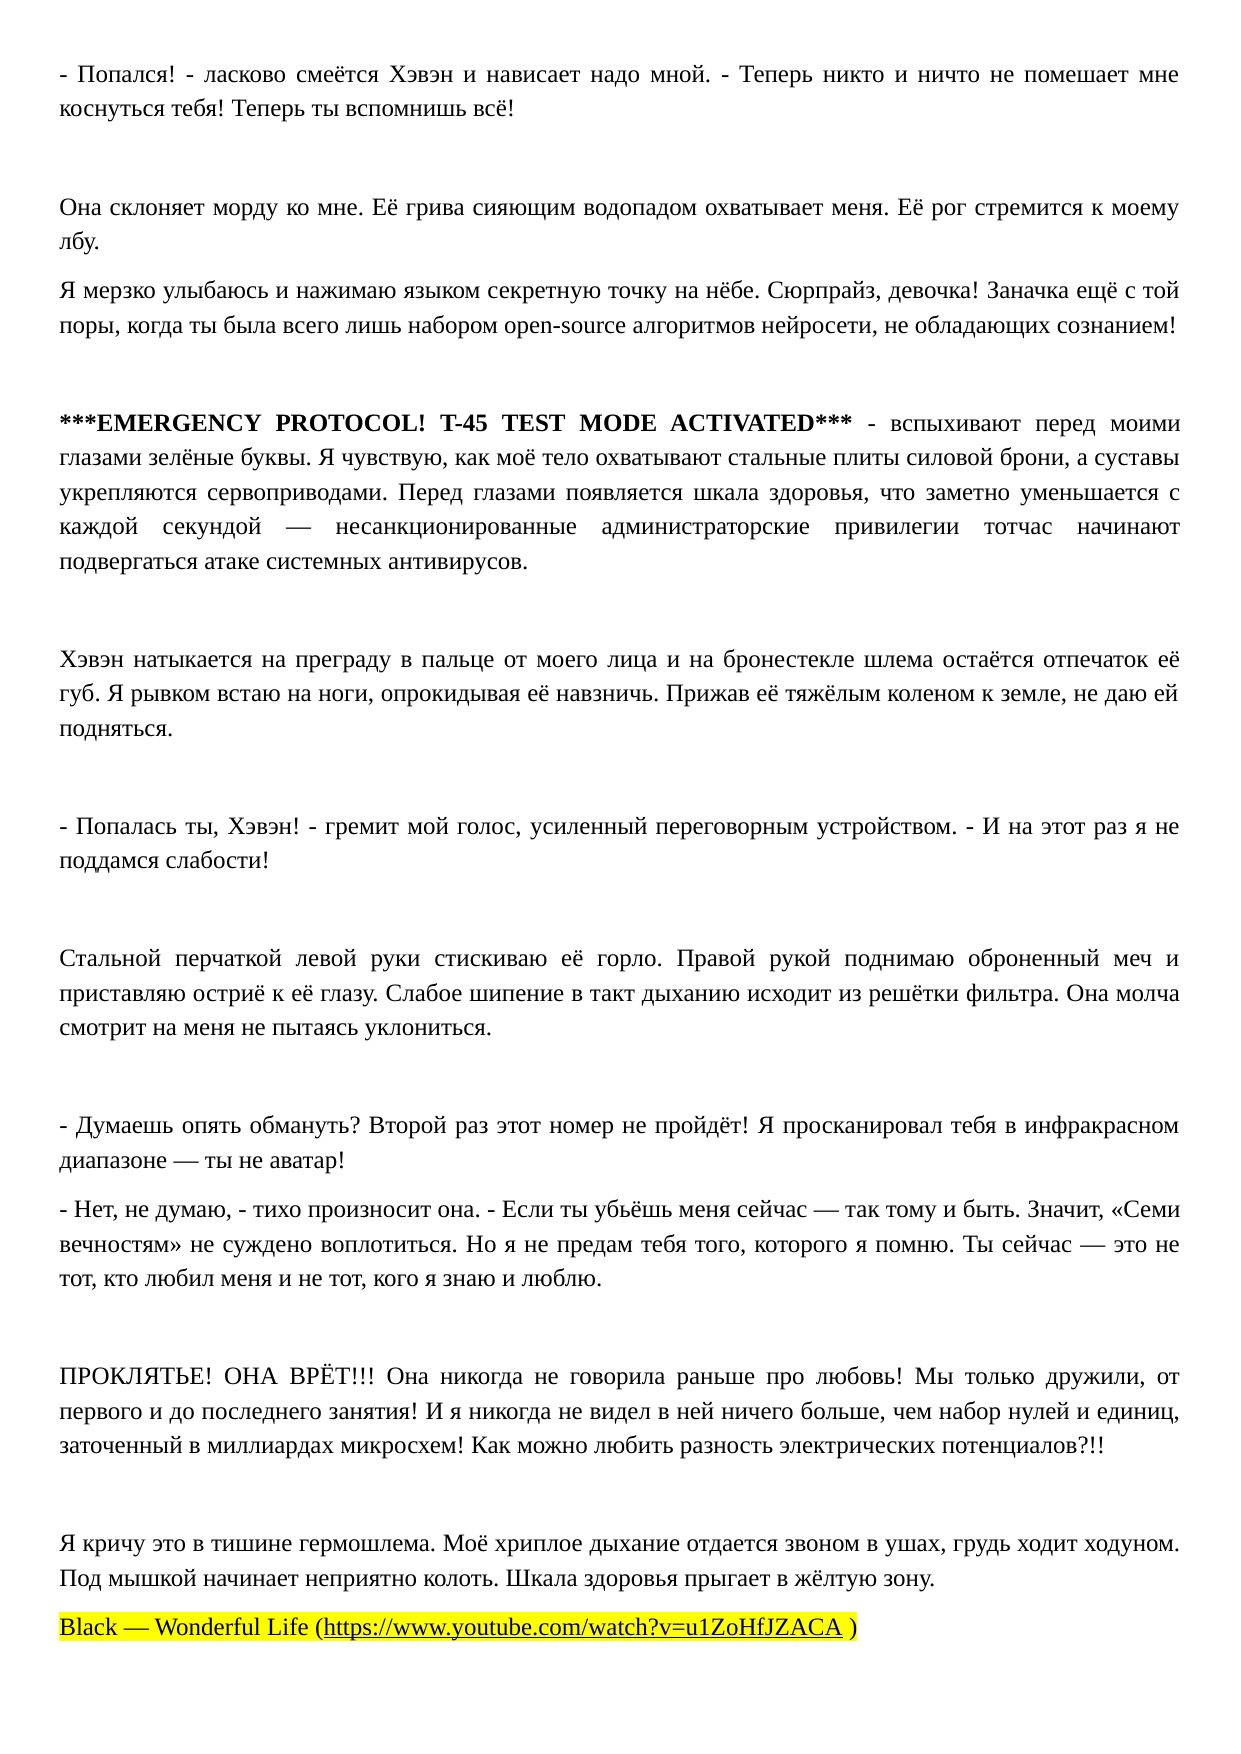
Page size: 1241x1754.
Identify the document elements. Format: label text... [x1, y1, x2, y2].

text Я мерзко улыбаюсь и нажимаю языком секретную точку на нёбе. Сюрпрайз, девочка! Заначка ещё с той поры, когда ты была всего лишь набором open-source алгоритмов нейросети, не обладающих сознанием! [59, 275, 1181, 338]
text Стальной перчаткой левой руки стискиваю её горло. Правой рукой поднимаю оброненный меч и приставляю остриё к её глазу. Слабое шипение в такт дыханию исходит из решётки фильтра. Она молча смотрит на меня не пытаясь уклониться. [59, 943, 1181, 1041]
text Хэвэн натыкается на преграду в пальце от моего лица и на бронестекле шлема остаётся отпечаток её губ. Я рывком встаю на ноги, опрокидывая её навзничь. Прижав её тяжёлым коленом к земле, не даю ей подняться. [59, 644, 1181, 742]
text Я кричу это в тишине гермошлема. Моё хриплое дыхание отдается звоном в ушах, грудь ходит ходуном. Под мышкой начинает неприятно колоть. Шкала здоровья прыгает в жёлтую зону. [59, 1528, 1181, 1592]
text - Попалась ты, Хэвэн! - гремит мой голос, усиленный переговорным устройством. - И на этот раз я не поддамся слабости! [59, 811, 1181, 874]
text - Нет, не думаю, - тихо произносит она. - Если ты убьёшь меня сейчас — так тому и быть. Значит, «Семи вечностям» не суждено воплотиться. Но я не предам тебя того, которого я помню. Ты сейчас — это не тот, кто любил меня и не тот, кого я знаю и люблю. [59, 1194, 1181, 1292]
text Она склоняет морду ко мне. Её грива сияющим водопадом охватывает меня. Её рог стремится к моему лбу. [59, 192, 1181, 255]
text - Попался! - ласково смеётся Хэвэн и нависает надо мной. - Теперь никто и ничто не помешает мне коснуться тебя! Теперь ты вспомнишь всё! [59, 59, 1181, 122]
text ПРОКЛЯТЬЕ! ОНА ВРЁТ!!! Она никогда не говорила раньше про любовь! Мы только дружили, от первого и до последнего занятия! И я никогда не видел в ней ничего больше, чем набор нулей и единиц, заточенный в миллиардах микросхем! Как можно любить разность электрических потенциалов?!! [59, 1361, 1181, 1459]
text - Думаешь опять обмануть? Второй раз этот номер не пройдёт! Я просканировал тебя в инфракрасном диапазоне — ты не аватар! [59, 1111, 1181, 1174]
text ***EMERGENCY PROTOCOL! T-45 TEST MODE ACTIVATED*** - вспыхивают перед моими глазами зелёные буквы. Я чувствую, как моё тело охватывают стальные плиты силовой брони, а суставы укрепляются сервоприводами. Перед глазами появляется шкала здоровья, что заметно уменьшается с каждой секундой — несанкционированные администраторские привилегии тотчас начинают подвергаться атаке системных антивирусов. [59, 408, 1181, 574]
text Black — Wonderful Life (https://www.youtube.com/watch?v=u1ZoHfJZACA ) [59, 1612, 1181, 1641]
